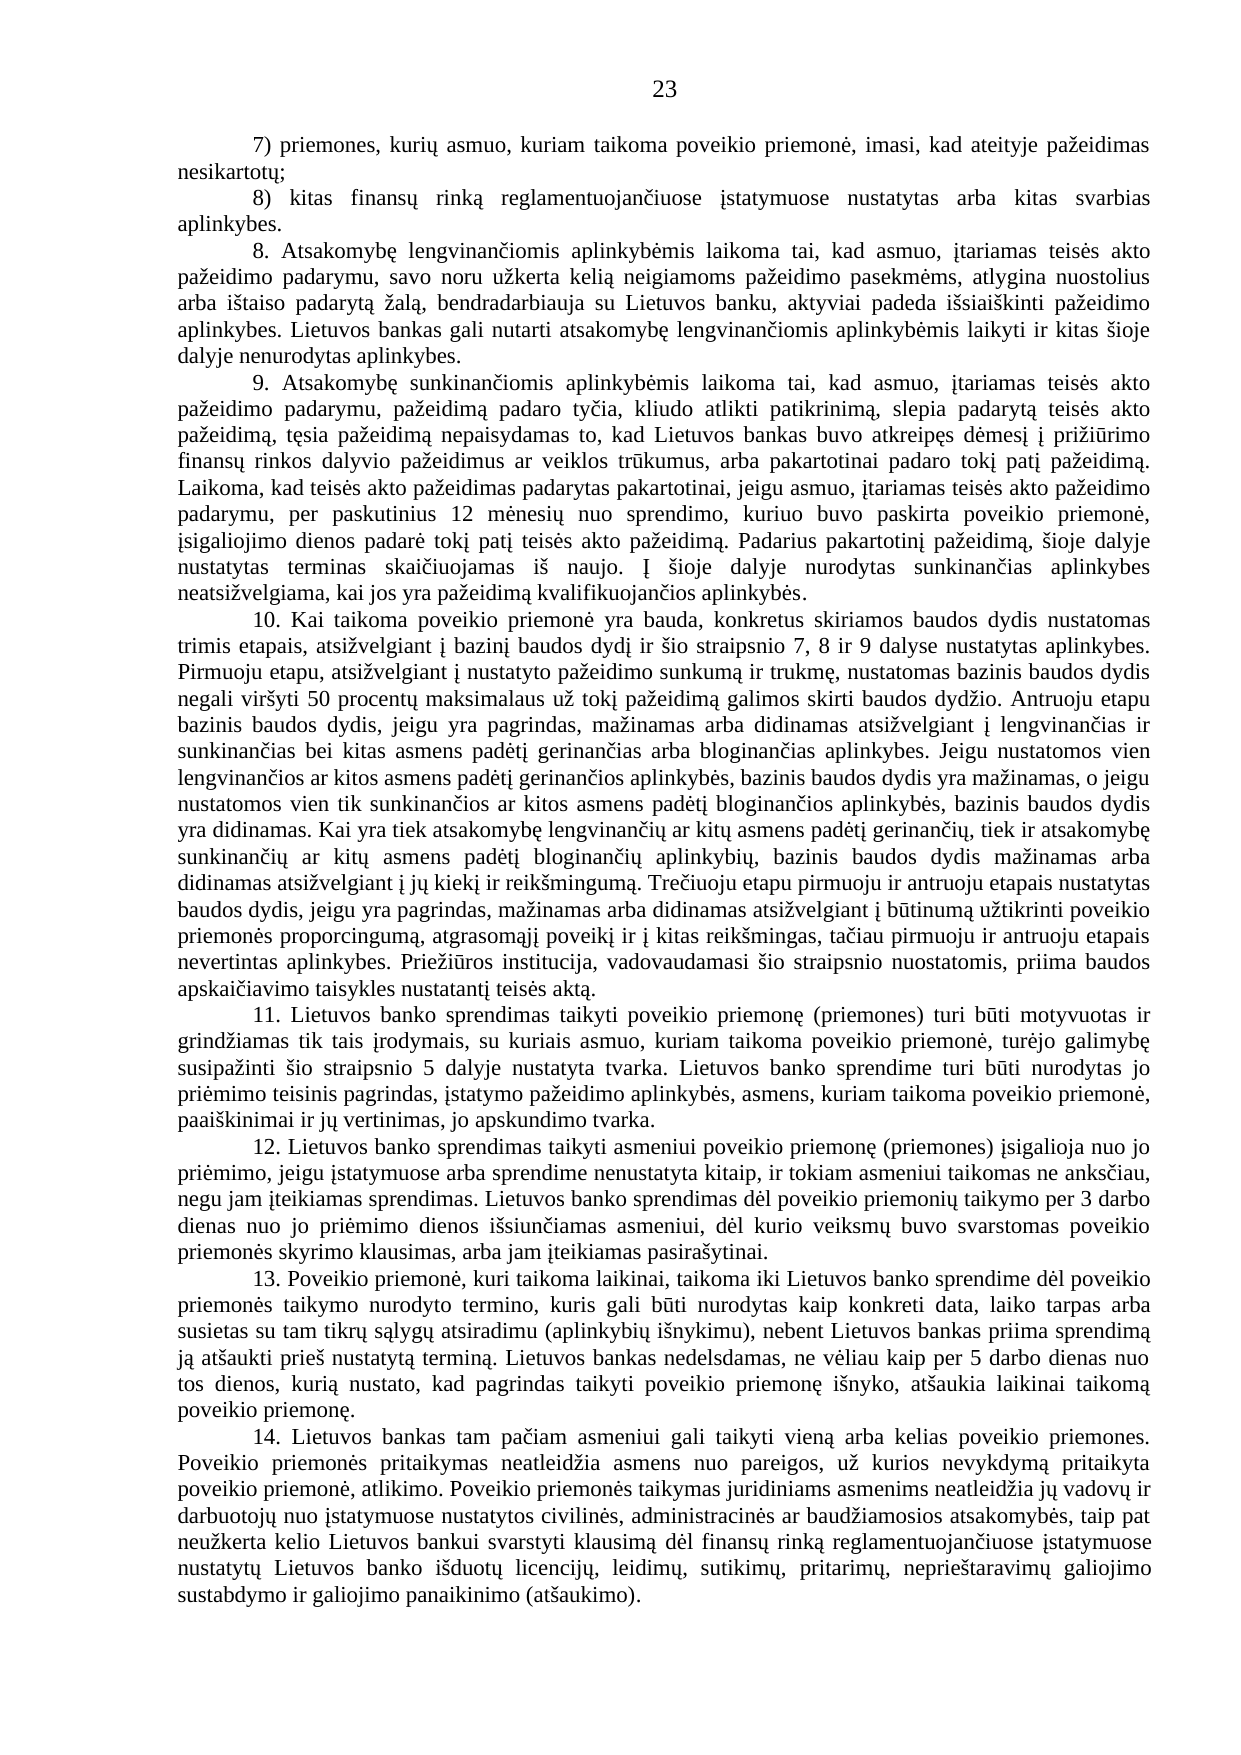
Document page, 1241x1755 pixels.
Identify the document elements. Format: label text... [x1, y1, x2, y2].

text 13. Poveikio priemonė, kuri taikoma laikinai, taikoma iki Lietuvos banko sprendime dėl poveikio priemonės taikymo nurodyto termino, kuris gali būti nurodytas kaip konkreti data, laiko tarpas arba susietas su tam tikrų sąlygų atsiradimu (aplinkybių išnykimu), nebent Lietuvos bankas priima sprendimą ją atšaukti prieš nustatytą terminą. Lietuvos bankas nedelsdamas, ne vėliau kaip per 5 darbo dienas nuo tos dienos, kurią nustato, kad pagrindas taikyti poveikio priemonę išnyko, atšaukia laikinai taikomą poveikio priemonę. [177, 1264, 1152, 1423]
text 9. Atsakomybę sunkinančiomis aplinkybėmis laikoma tai, kad asmuo, įtariamas teisės akto pažeidimo padarymu, pažeidimą padaro tyčia, kliudo atlikti patikrinimą, slepia padarytą teisės akto pažeidimą, tęsia pažeidimą nepaisydamas to, kad Lietuvos bankas buvo atkreipęs dėmesį į prižiūrimo finansų rinkos dalyvio pažeidimus ar veiklos trūkumus, arba pakartotinai padaro tokį patį pažeidimą. Laikoma, kad teisės akto pažeidimas padarytas pakartotinai, jeigu asmuo, įtariamas teisės akto pažeidimo padarymu, per paskutinius 12 mėnesių nuo sprendimo, kuriuo buvo paskirta poveikio priemonė, įsigaliojimo dienos padarė tokį patį teisės akto pažeidimą. Padarius pakartotinį pažeidimą, šioje dalyje nustatytas terminas skaičiuojamas iš naujo. Į šioje dalyje nurodytas sunkinančias aplinkybes neatsižvelgiama, kai jos yra pažeidimą kvalifikuojančios aplinkybės. [177, 368, 1152, 606]
text 12. Lietuvos banko sprendimas taikyti asmeniui poveikio priemonę (priemones) įsigalioja nuo jo priėmimo, jeigu įstatymuose arba sprendime nenustatyta kitaip, ir tokiam asmeniui taikomas ne anksčiau, negu jam įteikiamas sprendimas. Lietuvos banko sprendimas dėl poveikio priemonių taikymo per 3 darbo dienas nuo jo priėmimo dienos išsiunčiamas asmeniui, dėl kurio veiksmų buvo svarstomas poveikio priemonės skyrimo klausimas, arba jam įteikiamas pasirašytinai. [177, 1133, 1152, 1264]
text 8. Atsakomybę lengvinančiomis aplinkybėmis laikoma tai, kad asmuo, įtariamas teisės akto pažeidimo padarymu, savo noru užkerta kelią neigiamoms pažeidimo pasekmėms, atlygina nuostolius arba ištaiso padarytą žalą, bendradarbiauja su Lietuvos banku, aktyviai padeda išsiaiškinti pažeidimo aplinkybes. Lietuvos bankas gali nutarti atsakomybę lengvinančiomis aplinkybėmis laikyti ir kitas šioje dalyje nenurodytas aplinkybes. [177, 237, 1152, 368]
text 8) kitas finansų rinką reglamentuojančiuose įstatymuose nustatytas arba kitas svarbias aplinkybes. [177, 184, 1152, 237]
text 10. Kai taikoma poveikio priemonė yra bauda, konkretus skiriamos baudos dydis nustatomas trimis etapais, atsižvelgiant į bazinį baudos dydį ir šio straipsnio 7, 8 ir 9 dalyse nustatytas aplinkybes. Pirmuoju etapu, atsižvelgiant į nustatyto pažeidimo sunkumą ir trukmę, nustatomas bazinis baudos dydis negali viršyti 50 procentų maksimalaus už tokį pažeidimą galimos skirti baudos dydžio. Antruoju etapu bazinis baudos dydis, jeigu yra pagrindas, mažinamas arba didinamas atsižvelgiant į lengvinančias ir sunkinančias bei kitas asmens padėtį gerinančias arba bloginančias aplinkybes. Jeigu nustatomos vien lengvinančios ar kitos asmens padėtį gerinančios aplinkybės, bazinis baudos dydis yra mažinamas, o jeigu nustatomos vien tik sunkinančios ar kitos asmens padėtį bloginančios aplinkybės, bazinis baudos dydis yra didinamas. Kai yra tiek atsakomybę lengvinančių ar kitų asmens padėtį gerinančių, tiek ir atsakomybę sunkinančių ar kitų asmens padėtį bloginančių aplinkybių, bazinis baudos dydis mažinamas arba didinamas atsižvelgiant į jų kiekį ir reikšmingumą. Trečiuoju etapu pirmuoju ir antruoju etapais nustatytas baudos dydis, jeigu yra pagrindas, mažinamas arba didinamas atsižvelgiant į būtinumą užtikrinti poveikio priemonės proporcingumą, atgrasomąjį poveikį ir į kitas reikšmingas, tačiau pirmuoju ir antruoju etapais nevertintas aplinkybes. Priežiūros institucija, vadovaudamasi šio straipsnio nuostatomis, priima baudos apskaičiavimo taisykles nustatantį teisės aktą. [177, 606, 1152, 1001]
text 11. Lietuvos banko sprendimas taikyti poveikio priemonę (priemones) turi būti motyvuotas ir grindžiamas tik tais įrodymais, su kuriais asmuo, kuriam taikoma poveikio priemonė, turėjo galimybę susipažinti šio straipsnio 5 dalyje nustatyta tvarka. Lietuvos banko sprendime turi būti nurodytas jo priėmimo teisinis pagrindas, įstatymo pažeidimo aplinkybės, asmens, kuriam taikoma poveikio priemonė, paaiškinimai ir jų vertinimas, jo apskundimo tvarka. [177, 1001, 1152, 1133]
text 7) priemones, kurių asmuo, kuriam taikoma poveikio priemonė, imasi, kad ateityje pažeidimas nesikartotų; [177, 131, 1152, 184]
text 14. Lietuvos bankas tam pačiam asmeniui gali taikyti vieną arba kelias poveikio priemones. Poveikio priemonės pritaikymas neatleidžia asmens nuo pareigos, už kurios nevykdymą pritaikyta poveikio priemonė, atlikimo. Poveikio priemonės taikymas juridiniams asmenims neatleidžia jų vadovų ir darbuotojų nuo įstatymuose nustatytos civilinės, administracinės ar baudžiamosios atsakomybės, taip pat neužkerta kelio Lietuvos bankui svarstyti klausimą dėl finansų rinką reglamentuojančiuose įstatymuose nustatytų Lietuvos banko išduotų licencijų, leidimų, sutikimų, pritarimų, neprieštaravimų galiojimo sustabdymo ir galiojimo panaikinimo (atšaukimo). [177, 1423, 1152, 1607]
